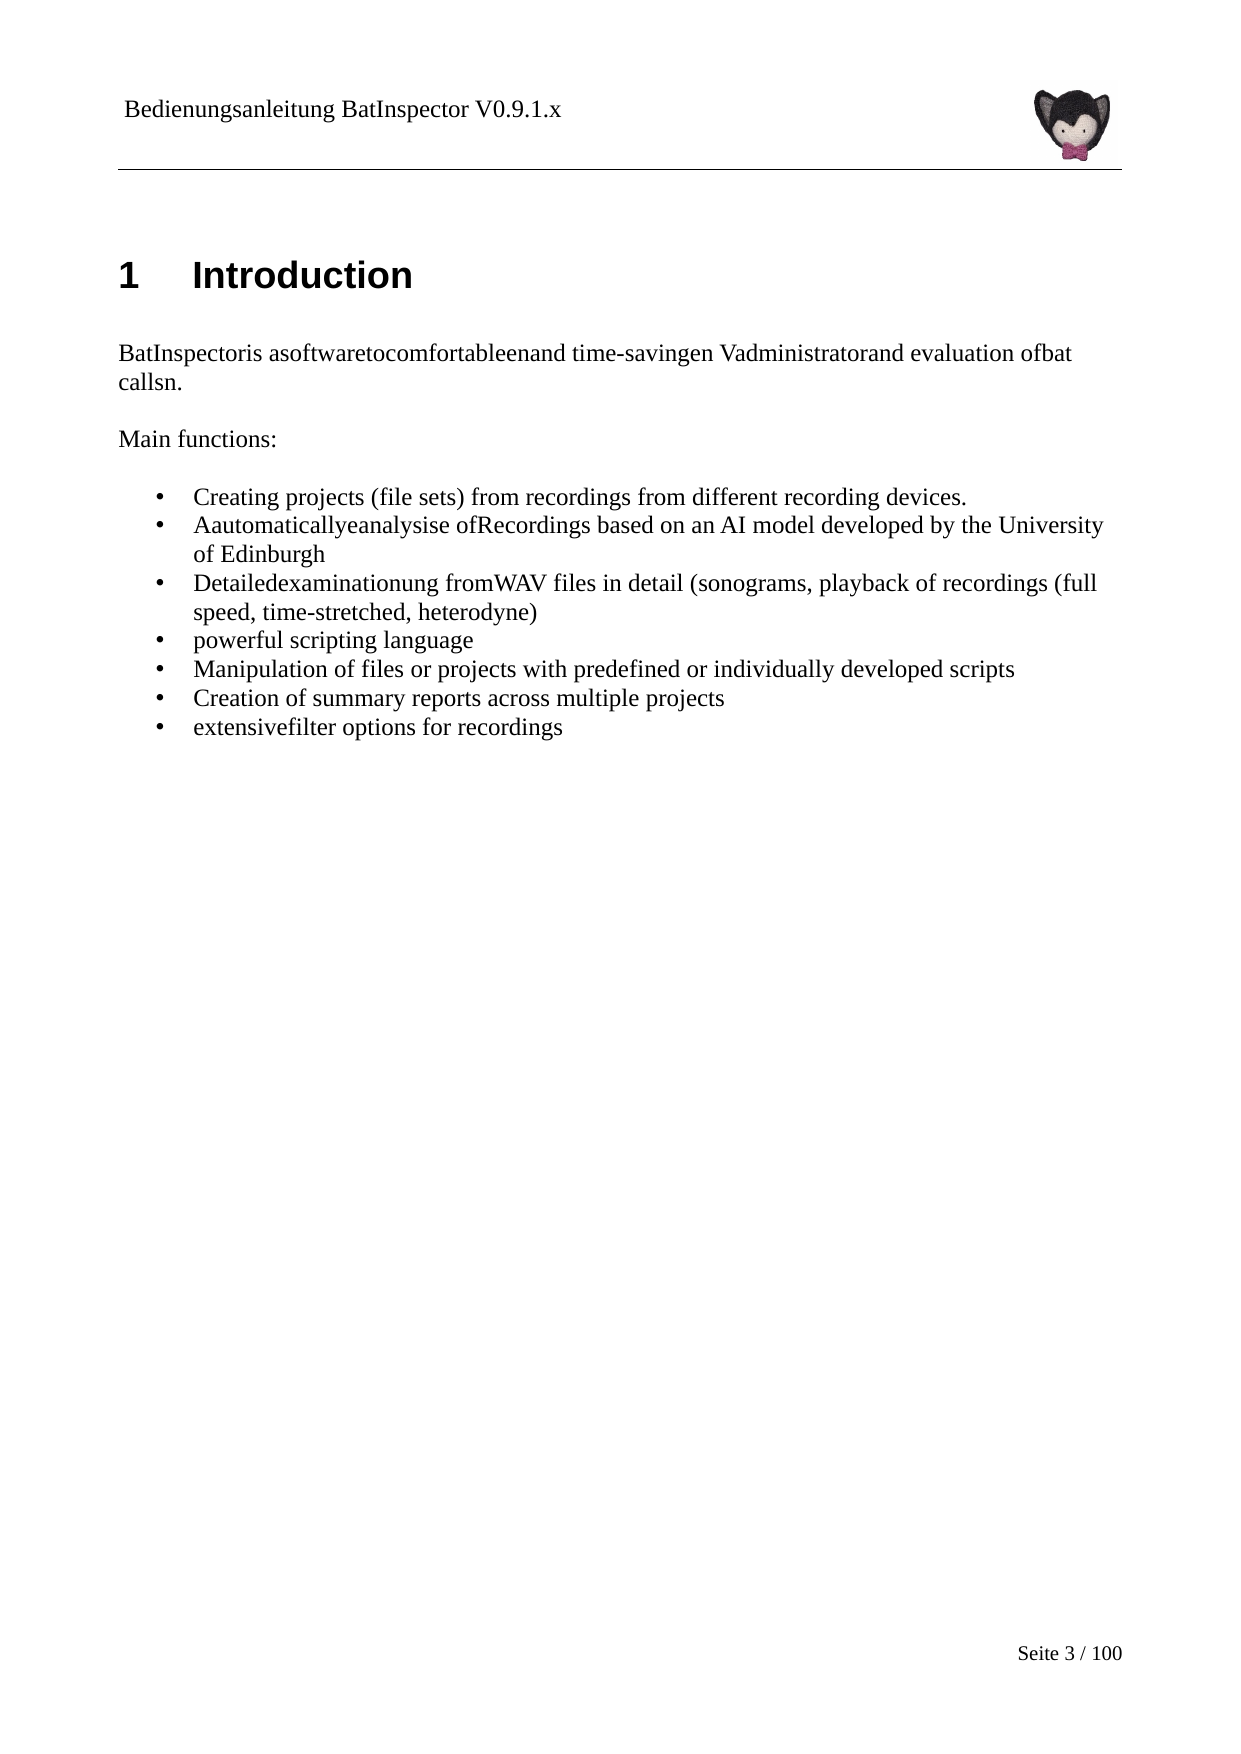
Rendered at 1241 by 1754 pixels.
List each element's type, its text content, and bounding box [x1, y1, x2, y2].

list Creation of summary reports across multiple projects [156, 683, 1122, 712]
picture [1030, 80, 1119, 169]
list Detailedexaminationung fromWAV files in detail (sonograms, playback of recordings (full speed, time-stretched, heterodyne) [156, 568, 1122, 626]
list powerful scripting language [156, 626, 1122, 654]
list Manipulation of files or projects with predefined or individually developed scripts [156, 654, 1122, 683]
text BatInspectoris asoftwaretocomfortableenand time-savingen Vadministratorand evaluation ofbat callsn. [118, 338, 1122, 396]
list Aautomaticallyeanalysise ofRecordings based on an AI model developed by the University of Edinburgh [156, 511, 1122, 568]
text Main functions: [118, 424, 1122, 453]
list extensivefilter options for recordings [156, 712, 1122, 741]
subtitle Introduction [118, 253, 1122, 297]
list Creating projects (file sets) from recordings from different recording devices. [156, 482, 1122, 511]
